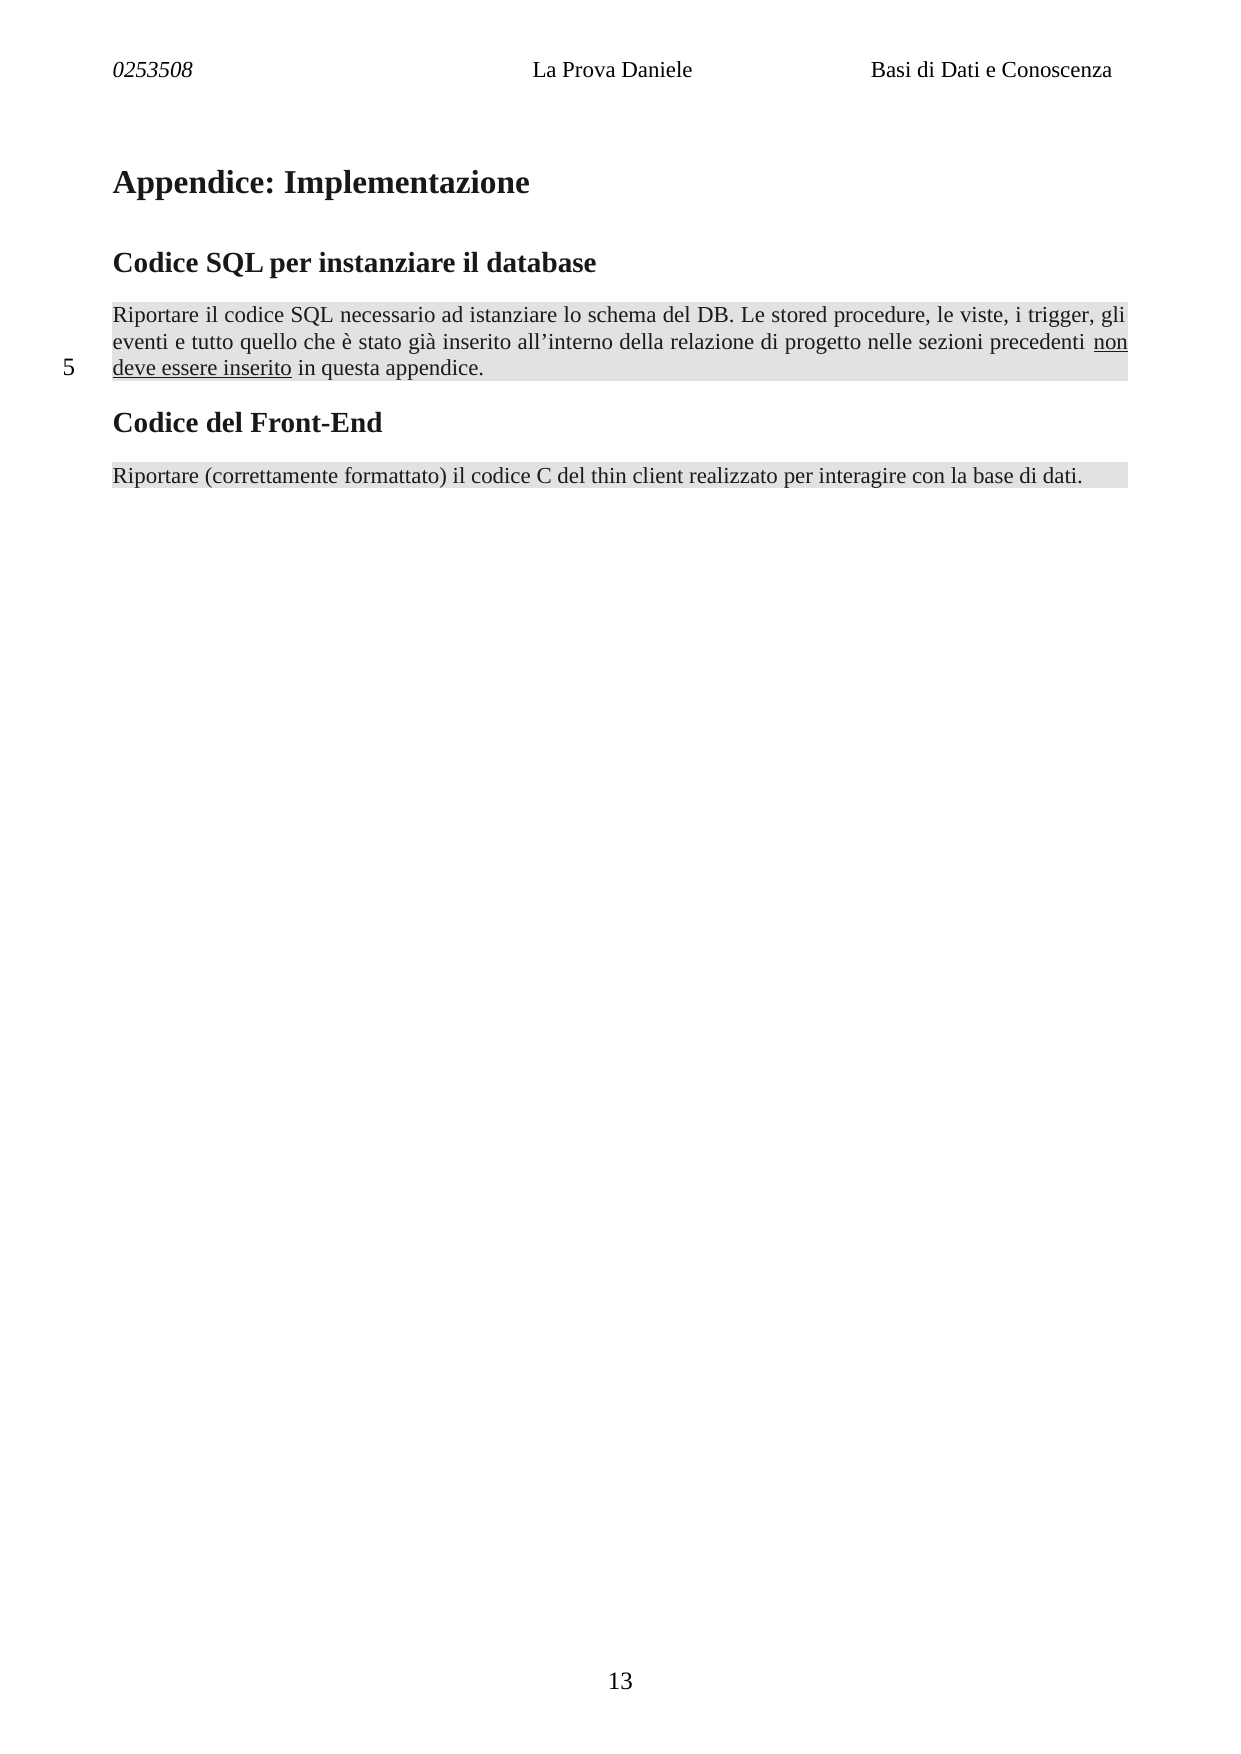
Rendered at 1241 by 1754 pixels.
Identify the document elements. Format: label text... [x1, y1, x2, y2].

subtitle Appendice: Implementazione [112, 162, 1128, 201]
text Riportare (correttamente formattato) il codice C del thin client realizzato per interagire con la base di dati. [112, 462, 1128, 488]
subtitle Codice SQL per instanziare il database [112, 245, 1128, 278]
text Riportare il codice SQL necessario ad istanziare lo schema del DB. Le stored procedure, le viste, i trigger, gli eventi e tutto quello che è stato già inserito all’interno della relazione di progetto nelle sezioni precedenti non deve essere inserito in questa appendice. [112, 302, 1128, 381]
subtitle Codice del Front-End [112, 406, 1128, 439]
